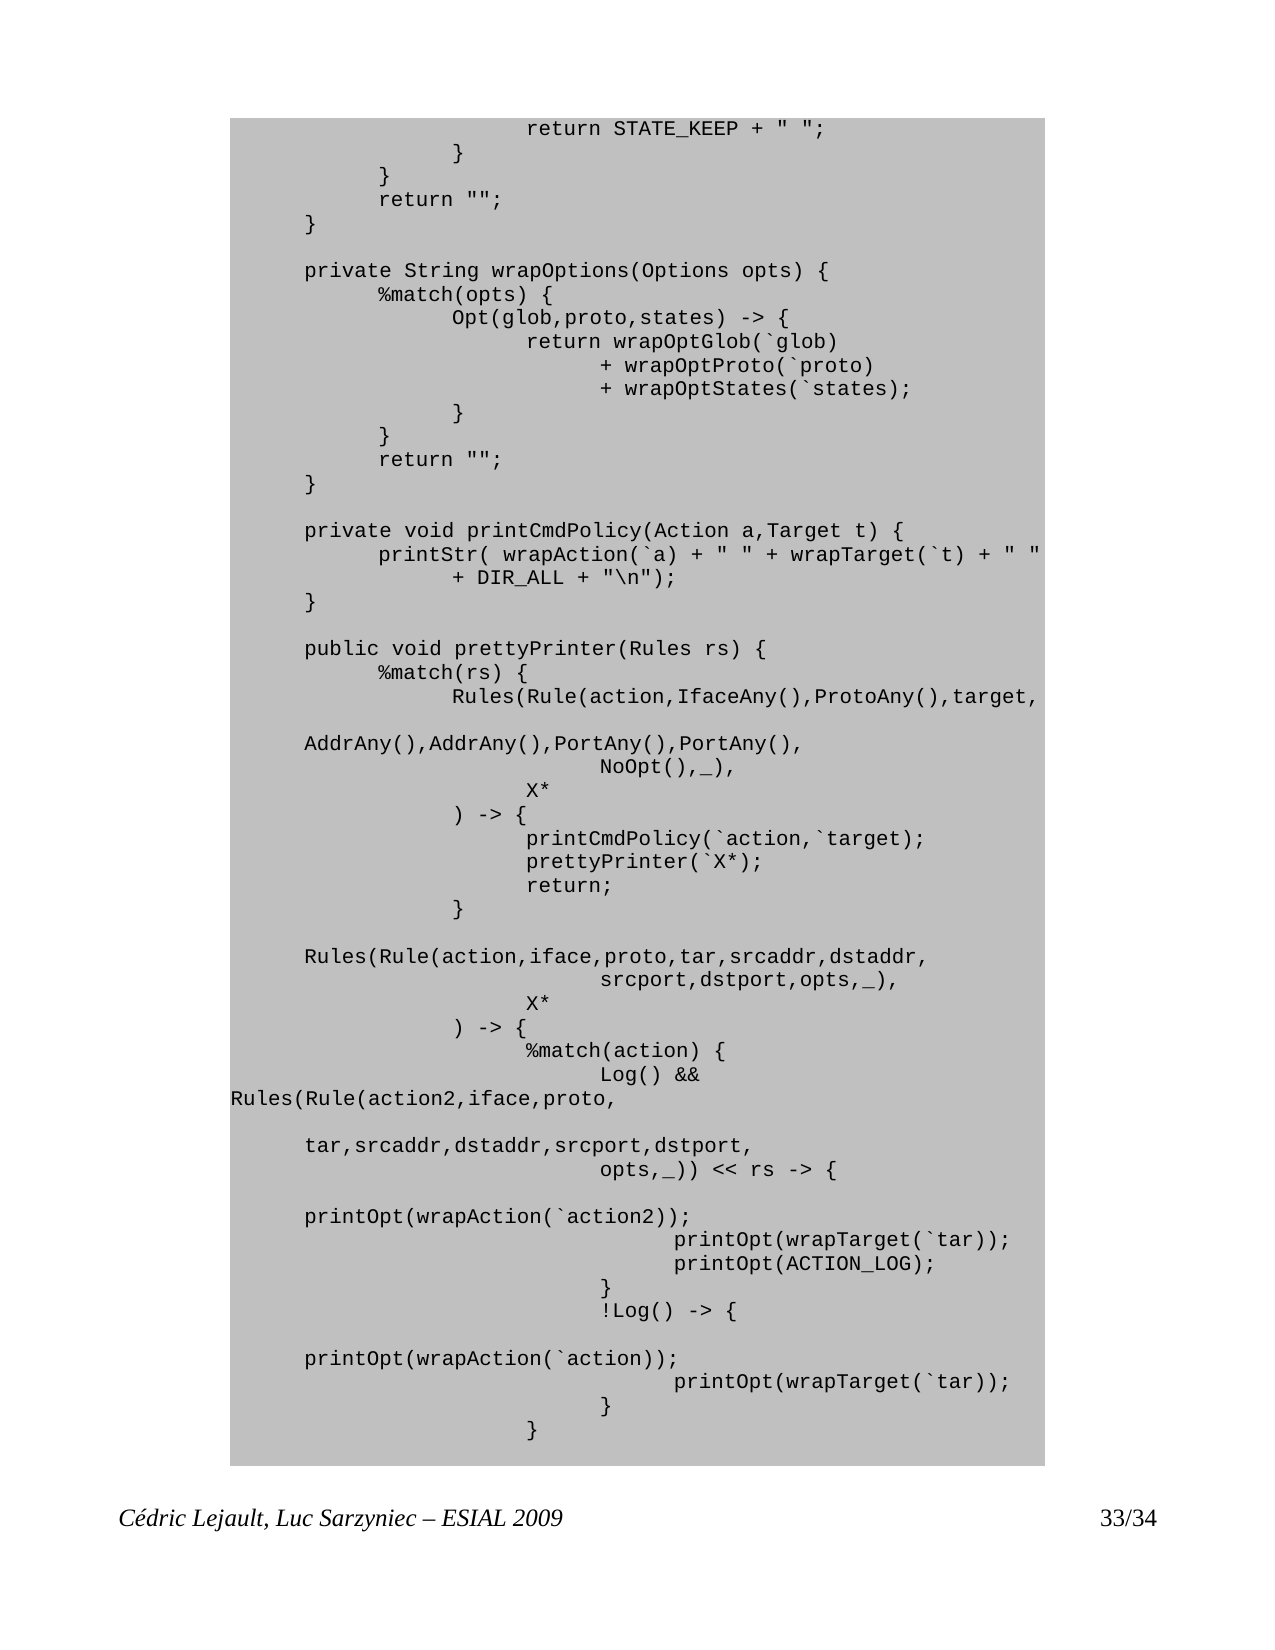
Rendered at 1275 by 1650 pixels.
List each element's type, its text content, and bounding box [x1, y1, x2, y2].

text ) -> { [230, 804, 1045, 827]
text + wrapOptStates(`states); [230, 378, 1045, 402]
text } [230, 473, 1045, 496]
text printCmdPolicy(`action,`target); [230, 827, 1045, 851]
text opts,_)) << rs -> { [230, 1158, 1045, 1182]
text tar,srcaddr,dstaddr,srcport,dstport, [230, 1111, 1045, 1158]
text %match(action) { [230, 1040, 1045, 1064]
text NoOpt(),_), [230, 757, 1045, 780]
text printOpt(wrapTarget(`tar)); [230, 1229, 1045, 1253]
text } [230, 426, 1045, 449]
text ) -> { [230, 1017, 1045, 1040]
text } [230, 142, 1045, 165]
text public void prettyPrinter(Rules rs) { [230, 638, 1045, 662]
text %match(rs) { [230, 662, 1045, 686]
text } [230, 1277, 1045, 1300]
text return ""; [230, 189, 1045, 213]
text private String wrapOptions(Options opts) { [230, 260, 1045, 284]
text Rules(Rule(action,IfaceAny(),ProtoAny(),target, [230, 686, 1045, 709]
text Opt(glob,proto,states) -> { [230, 307, 1045, 331]
text } [230, 591, 1045, 615]
text } [230, 213, 1045, 236]
text } [230, 898, 1045, 922]
text private void printCmdPolicy(Action a,Target t) { [230, 520, 1045, 544]
text AddrAny(),AddrAny(),PortAny(),PortAny(), [230, 709, 1045, 757]
text X* [230, 780, 1045, 804]
text srcport,dstport,opts,_), [230, 969, 1045, 993]
text } [230, 1395, 1045, 1419]
text } [230, 165, 1045, 189]
text return wrapOptGlob(`glob) [230, 331, 1045, 354]
text !Log() -> { [230, 1300, 1045, 1324]
text printOpt(wrapTarget(`tar)); [230, 1371, 1045, 1395]
text Log() && Rules(Rule(action2,iface,proto, [230, 1064, 1045, 1111]
text } [230, 1419, 1045, 1442]
text + wrapOptProto(`proto) [230, 354, 1045, 378]
text printOpt(wrapAction(`action2)); [230, 1182, 1045, 1229]
text printOpt(wrapAction(`action)); [230, 1324, 1045, 1371]
text Rules(Rule(action,iface,proto,tar,srcaddr,dstaddr, [230, 922, 1045, 969]
text printStr( wrapAction(`a) + " " + wrapTarget(`t) + " " [230, 544, 1045, 567]
text + DIR_ALL + "\n"); [230, 567, 1045, 591]
text return STATE_KEEP + " "; [230, 118, 1045, 142]
text } [230, 402, 1045, 426]
text printOpt(ACTION_LOG); [230, 1253, 1045, 1277]
text X* [230, 993, 1045, 1017]
text return; [230, 875, 1045, 898]
text return ""; [230, 449, 1045, 473]
text %match(opts) { [230, 284, 1045, 307]
text prettyPrinter(`X*); [230, 851, 1045, 875]
